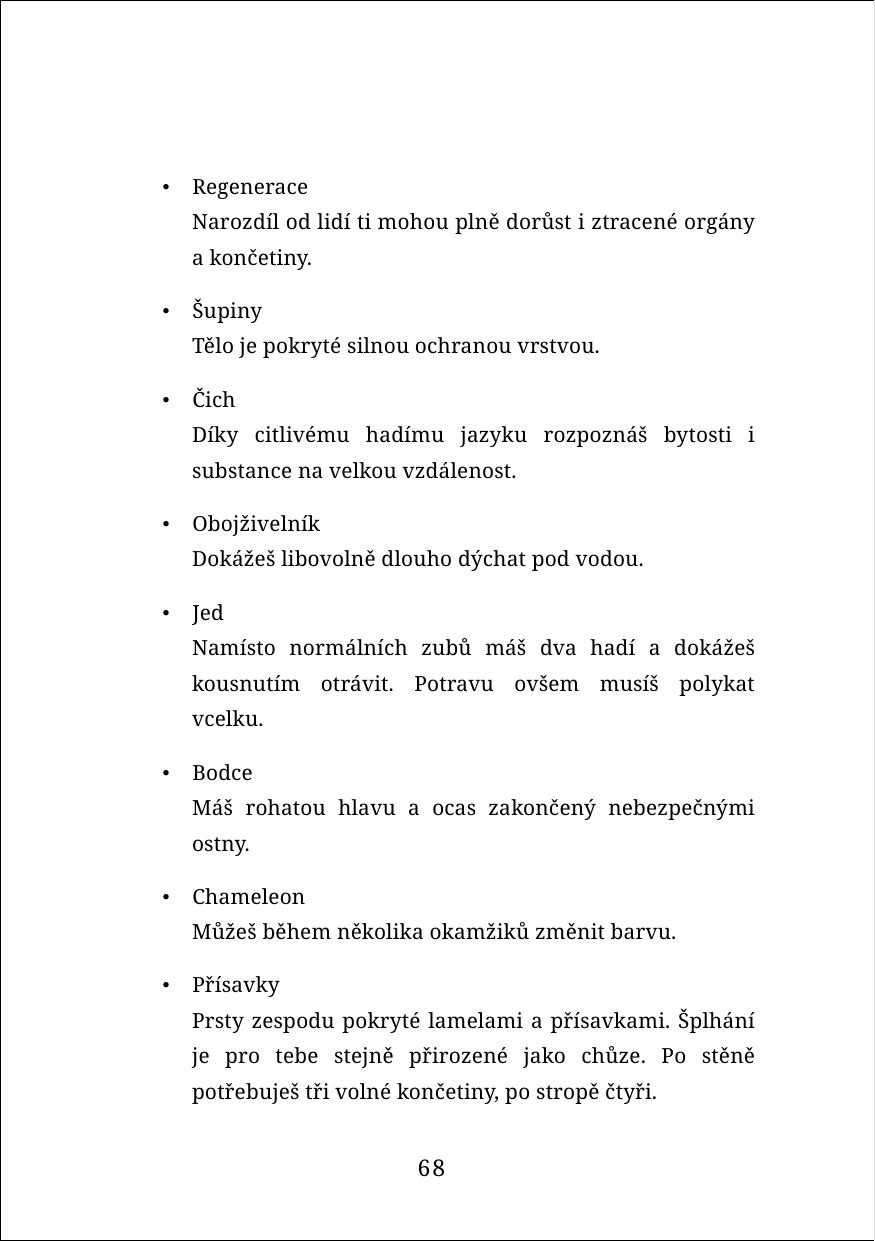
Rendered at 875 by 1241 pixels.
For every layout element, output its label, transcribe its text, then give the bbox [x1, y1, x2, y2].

list Bodce Máš rohatou hlavu a ocas zakončený nebezpečnými ostny. [162, 758, 756, 857]
list Přísavky Prsty zespodu pokryté lamelami a přísavkami. Šplhání je pro tebe stejně přirozené jako chůze. Po stěně potřebuješ tři volné končetiny, po stropě čtyři. [162, 971, 756, 1106]
list Čich Díky citlivému hadímu jazyku rozpoznáš bytosti i substance na velkou vzdálenost. [162, 385, 756, 484]
list Chameleon Můžeš během několika okamžiků změnit barvu. [162, 882, 756, 946]
list Šupiny Tělo je pokryté silnou ochranou vrstvou. [162, 296, 756, 360]
list Regenerace Narozdíl od lidí ti mohou plně dorůst i ztracené orgány a končetiny. [162, 172, 756, 271]
list Obojživelník Dokážeš libovolně dlouho dýchat pod vodou. [162, 509, 756, 573]
list Jed Namísto normálních zubů máš dva hadí a dokážeš kousnutím otrávit. Potravu ovšem musíš polykat vcelku. [162, 598, 756, 733]
